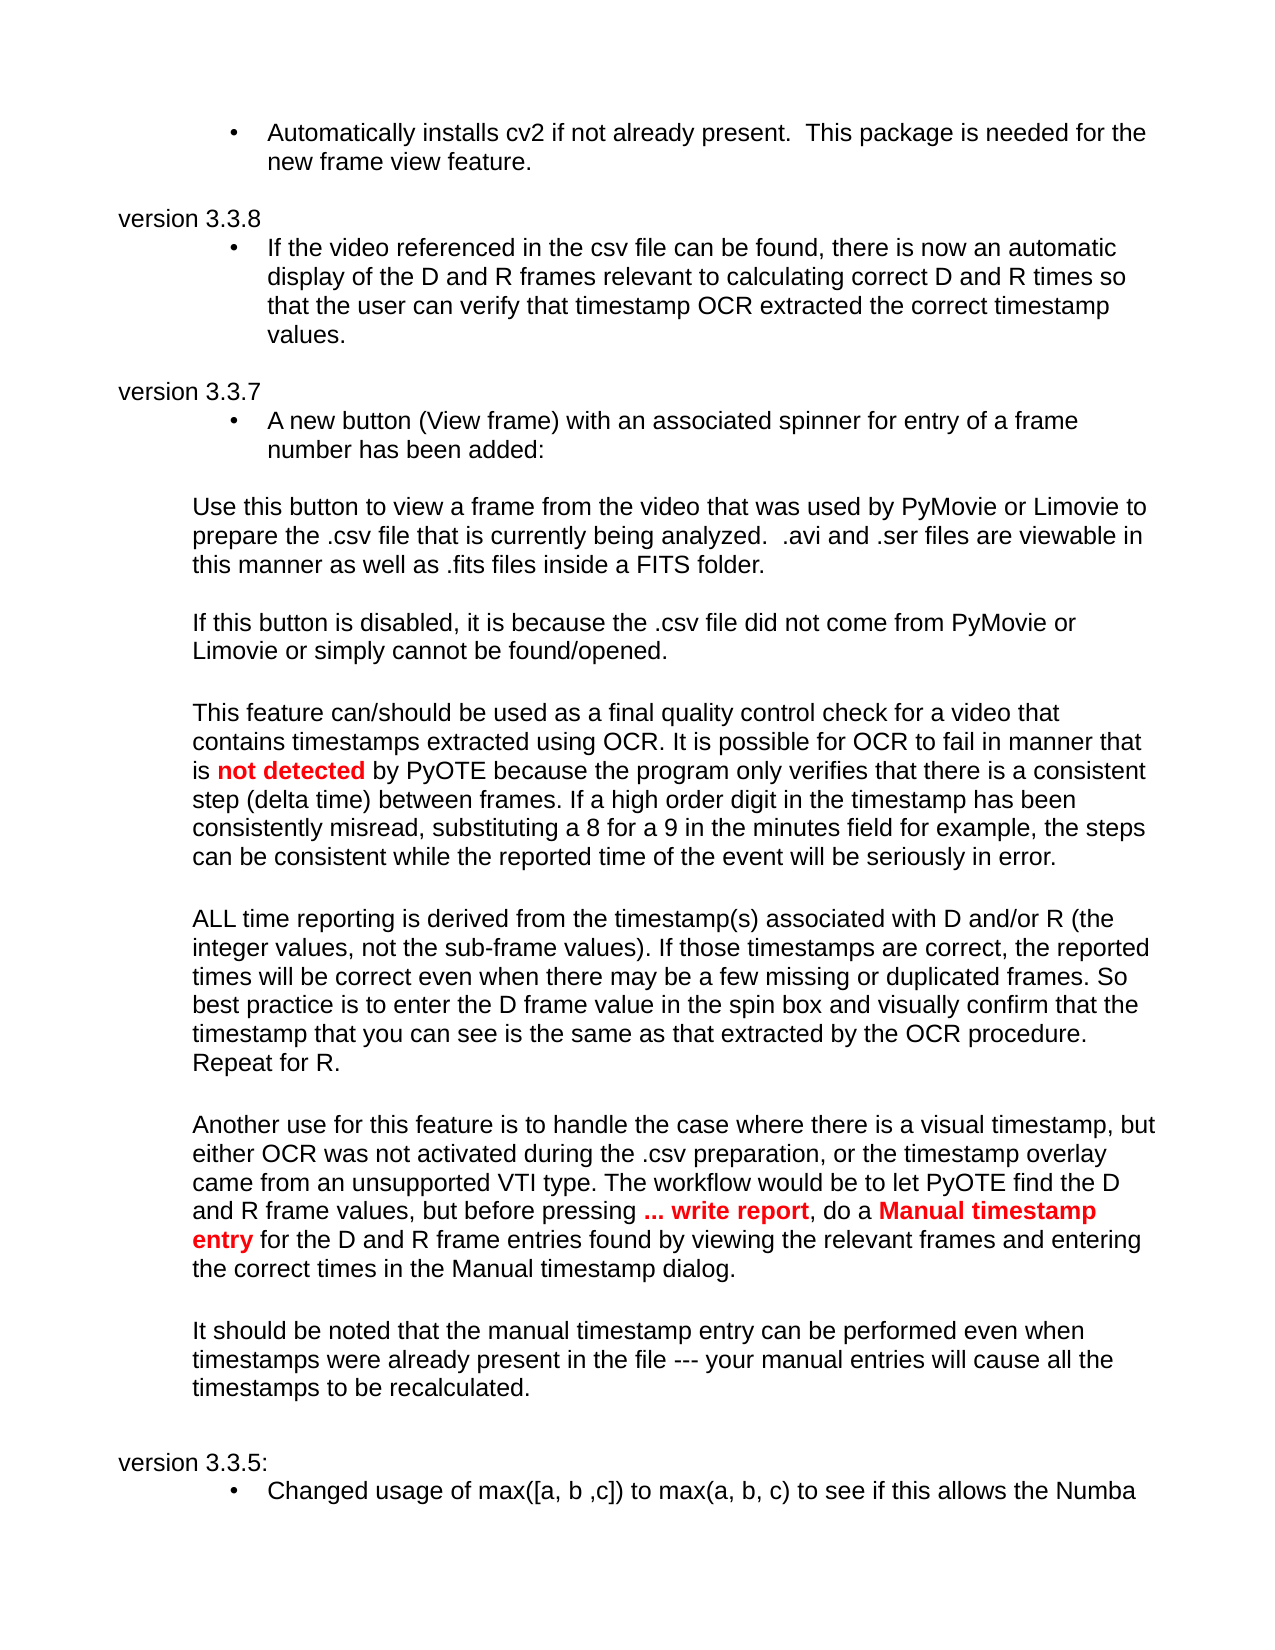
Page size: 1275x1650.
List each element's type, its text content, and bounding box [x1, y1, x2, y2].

text It should be noted that the manual timestamp entry can be performed even when timestamps were already present in the file --- your manual entries will cause all the timestamps to be recalculated. [192, 1316, 1157, 1402]
text version 3.3.8 [118, 204, 1157, 233]
text version 3.3.7 [118, 377, 1157, 406]
text ALL time reporting is derived from the timestamp(s) associated with D and/or R (the integer values, not the sub-frame values). If those timestamps are correct, the reported times will be correct even when there may be a few missing or duplicated frames. So best practice is to enter the D frame value in the spin box and visually confirm that the timestamp that you can see is the same as that extracted by the OCR procedure. Repeat for R. [192, 904, 1157, 1077]
list Automatically installs cv2 if not already present. This package is needed for the new frame view feature. [229, 118, 1157, 204]
text Use this button to view a frame from the video that was used by PyMovie or Limovie to prepare the .csv file that is currently being analyzed. .avi and .ser files are viewable in this manner as well as .fits files inside a FITS folder. [192, 492, 1157, 578]
list Changed usage of max([a, b ,c]) to max(a, b, c) to see if this allows the Numba [229, 1476, 1157, 1505]
text version 3.3.5: [118, 1448, 1157, 1476]
text This feature can/should be used as a final quality control check for a video that contains timestamps extracted using OCR. It is possible for OCR to fail in manner that is not detected by PyOTE because the program only verifies that there is a consistent step (delta time) between frames. If a high order digit in the timestamp has been consistently misread, substituting a 8 for a 9 in the minutes field for example, the steps can be consistent while the reported time of the event will be seriously in error. [192, 698, 1157, 871]
list A new button (View frame) with an associated spinner for entry of a frame number has been added: [229, 406, 1157, 463]
list If the video referenced in the csv file can be found, there is now an automatic display of the D and R frames relevant to calculating correct D and R times so that the user can verify that timestamp OCR extracted the correct timestamp values. [229, 233, 1157, 377]
text If this button is disabled, it is because the .csv file did not come from PyMovie or Limovie or simply cannot be found/opened. [192, 608, 1157, 665]
text Another use for this feature is to handle the case where there is a visual timestamp, but either OCR was not activated during the .csv preparation, or the timestamp overlay came from an unsupported VTI type. The workflow would be to let PyOTE find the D and R frame values, but before pressing ... write report, do a Manual timestamp entry for the D and R frame entries found by viewing the relevant frames and entering the correct times in the Manual timestamp dialog. [192, 1110, 1157, 1283]
